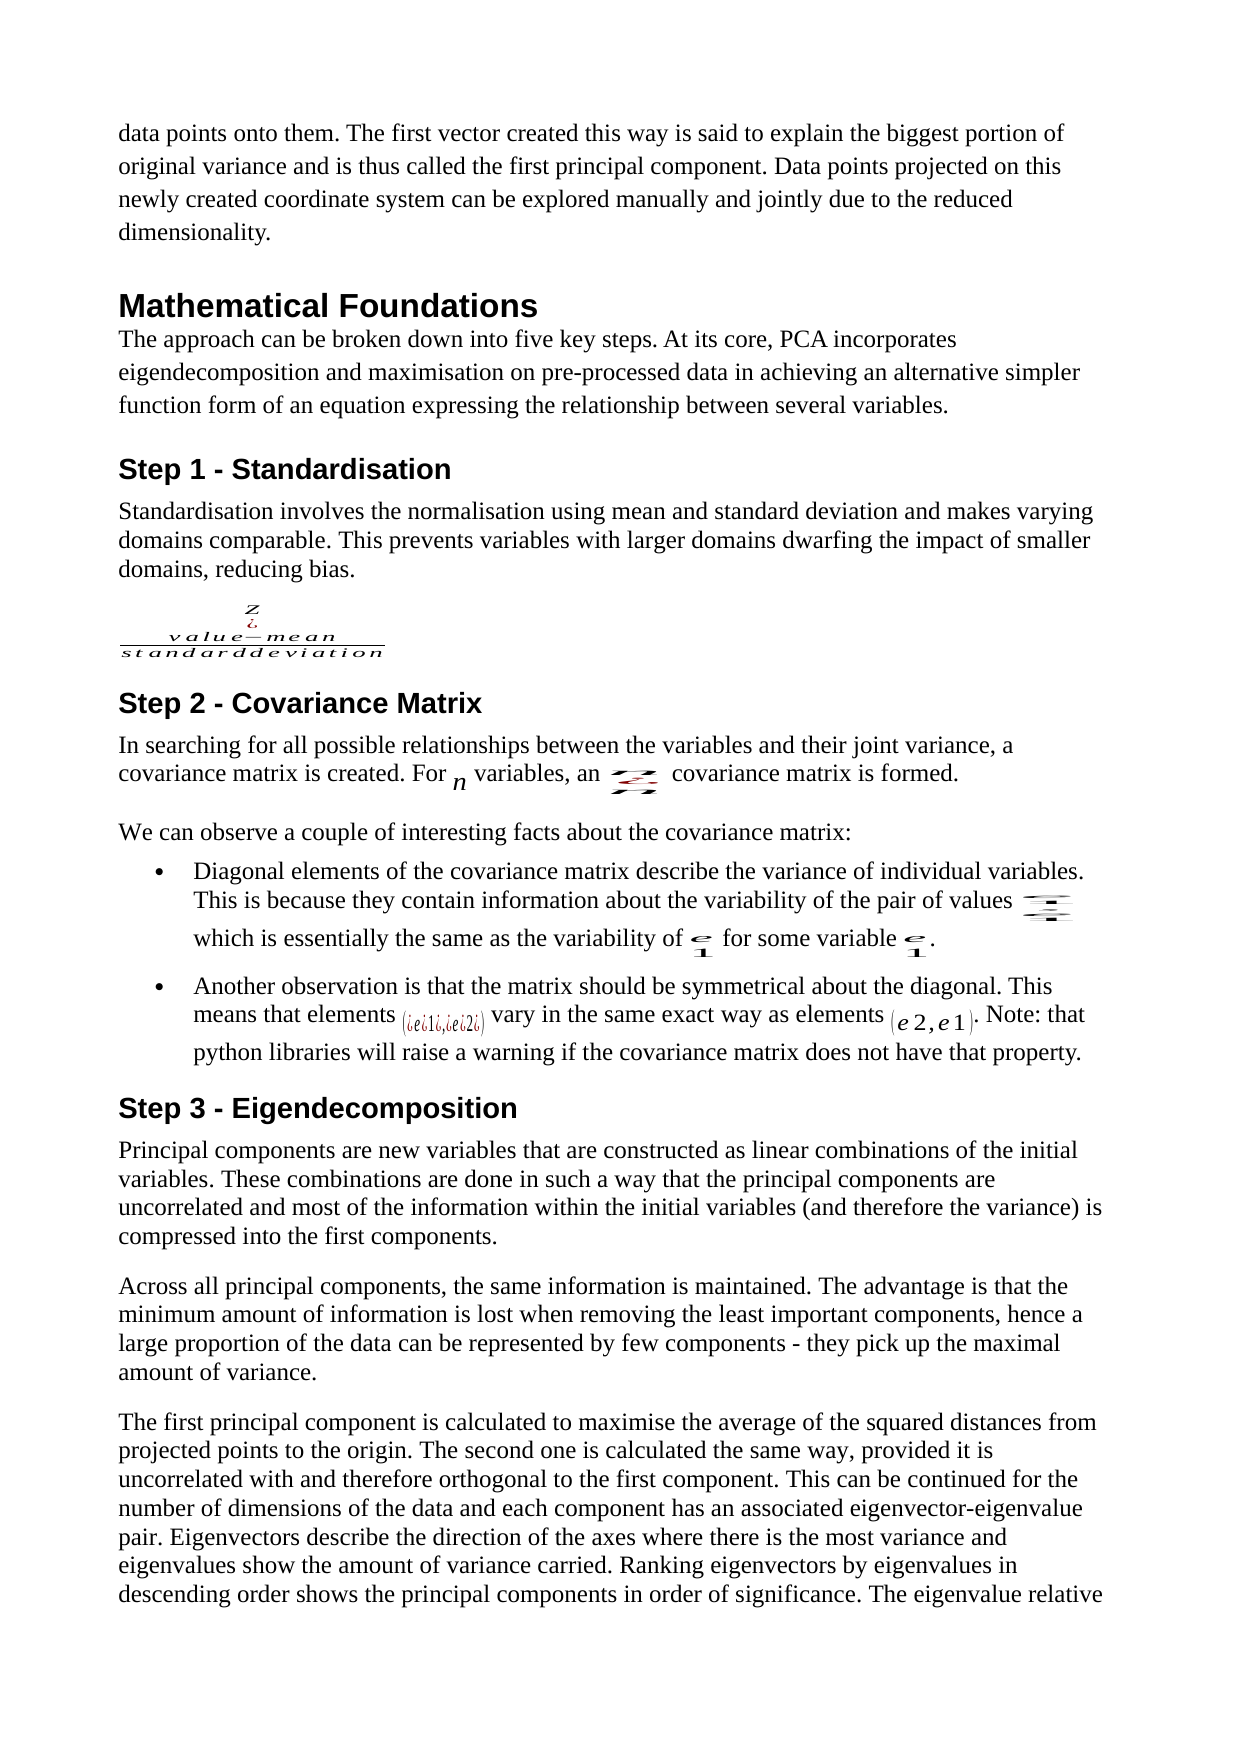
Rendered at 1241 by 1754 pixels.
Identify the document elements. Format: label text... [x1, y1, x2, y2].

subtitle Mathematical Foundations [118, 286, 1122, 324]
text The approach can be broken down into five key steps. At its core, PCA incorporates eigendecomposition and maximisation on pre-processed data in achieving an alternative simpler function form of an equation expressing the relationship between several variables. [118, 324, 1122, 419]
text Standardisation involves the normalisation using mean and standard deviation and makes varying domains comparable. This prevents variables with larger domains dwarfing the impact of smaller domains, reducing bias. [118, 496, 1122, 582]
subtitle Step 3 - Eigendecomposition [118, 1091, 1122, 1124]
subtitle Step 2 - Covariance Matrix [118, 686, 1122, 719]
text We can observe a couple of interesting facts about the covariance matrix: [118, 817, 1122, 846]
text Principal components are new variables that are constructed as linear combinations of the initial variables. These combinations are done in such a way that the principal components are uncorrelated and most of the information within the initial variables (and therefore the variance) is compressed into the first components. [118, 1135, 1122, 1250]
subtitle Step 1 - Standardisation [118, 452, 1122, 486]
list Another observation is that the matrix should be symmetrical about the diagonal. This means that elements vary in the same exact way as elements . Note: that python libraries will raise a warning if the covariance matrix does not have that property. [156, 971, 1122, 1066]
text Across all principal components, the same information is maintained. The advantage is that the minimum amount of information is lost when removing the least important components, hence a large proportion of the data can be represented by few components - they pick up the maximal amount of variance. [118, 1271, 1122, 1386]
text The first principal component is calculated to maximise the average of the squared distances from projected points to the origin. The second one is calculated the same way, provided it is uncorrelated with and therefore orthogonal to the first component. This can be continued for the number of dimensions of the data and each component has an associated eigenvector-eigenvalue pair. Eigenvectors describe the direction of the axes where there is the most variance and eigenvalues show the amount of variance carried. Ranking eigenvectors by eigenvalues in descending order shows the principal components in order of significance. The eigenvalue relative [118, 1407, 1122, 1608]
list Diagonal elements of the covariance matrix describe the variance of individual variables. This is because they contain information about the variability of the pair of values which is essentially the same as the variability of for some variable . [156, 856, 1122, 960]
text In searching for all possible relationships between the variables and their joint variance, a covariance matrix is created. For variables, an covariance matrix is formed. [118, 730, 1122, 796]
text data points onto them. The first vector created this way is said to explain the biggest portion of original variance and is thus called the first principal component. Data points projected on this newly created coordinate system can be explored manually and jointly due to the reduced dimensionality. [118, 118, 1122, 246]
